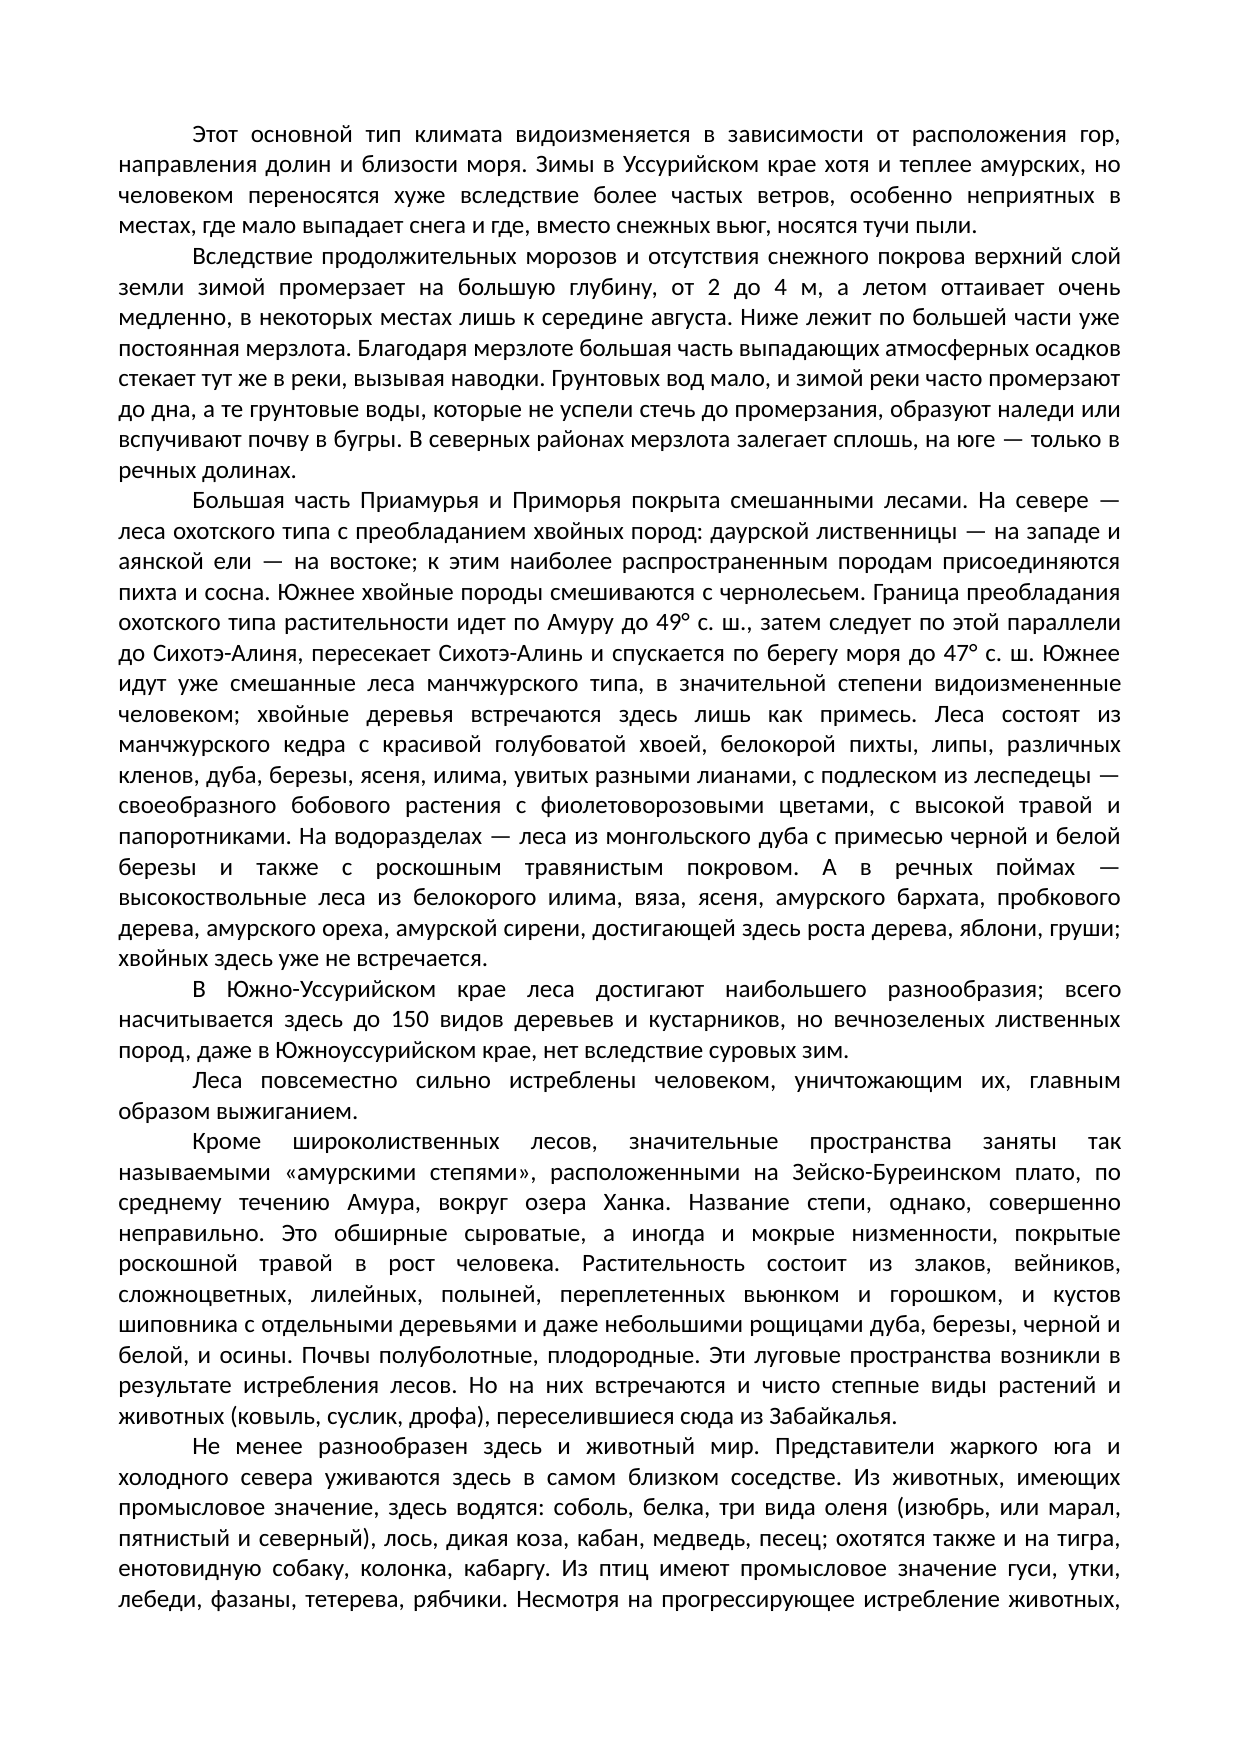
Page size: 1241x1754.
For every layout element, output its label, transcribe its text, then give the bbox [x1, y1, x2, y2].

text Вследствие продолжительных морозов и отсутствия снежного покрова верхний слой земли зимой промерзает на большую глубину, от 2 до 4 м, а летом оттаивает очень медленно, в некоторых местах лишь к середине августа. Ниже лежит по большей части уже постоянная мерзлота. Благодаря мерзлоте большая часть выпадающих атмосферных осадков стекает тут же в реки, вызывая наводки. Грунтовых вод мало, и зимой реки часто промерзают до дна, а те грунтовые воды, которые не успели стечь до промерзания, образуют наледи или вспучивают почву в бугры. В северных районах мерзлота залегает сплошь, на юге — только в речных долинах. [118, 240, 1122, 484]
text Этот основной тип климата видоизменяется в зависимости от расположения гор, направления долин и близости моря. Зимы в Уссурийском крае хотя и теплее амурских, но человеком переносятся хуже вследствие более частых ветров, особенно неприятных в местах, где мало выпадает снега и где, вместо снежных вьюг, носятся тучи пыли. [118, 118, 1122, 240]
text Большая часть Приамурья и Приморья покрыта смешанными лесами. На севере — леса охотского типа с преобладанием хвойных пород: даурской лиственницы — на западе и аянской ели — на востоке; к этим наиболее распространенным породам присоединяются пихта и сосна. Южнее хвойные породы смешиваются с чернолесьем. Граница преобладания охотского типа растительности идет по Амуру до 49° с. ш., затем следует по этой параллели до Сихотэ-Алиня, пересекает Сихотэ-Алинь и спускается по берегу моря до 47° с. ш. Южнее идут уже смешанные леса манчжурского типа, в значительной степени видоизмененные человеком; хвойные деревья встречаются здесь лишь как примесь. Леса состоят из манчжурского кедра с красивой голубоватой хвоей, белокорой пихты, липы, различных кленов, дуба, березы, ясеня, илима, увитых разными лианами, с подлеском из леспедецы — своеобразного бобового растения с фиолетоворозовыми цветами, с высокой травой и папоротниками. На водоразделах — леса из монгольского дуба с примесью черной и белой березы и также с роскошным травянистым покровом. А в речных поймах — высокоствольные леса из белокорого илима, вяза, ясеня, амурского бархата, пробкового дерева, амурского ореха, амурской сирени, достигающей здесь роста дерева, яблони, груши; хвойных здесь уже не встречается. [118, 484, 1122, 973]
text Леса повсеместно сильно истреблены человеком, уничтожающим их, главным образом выжиганием. [118, 1064, 1122, 1125]
text Не менее разнообразен здесь и животный мир. Представители жаркого юга и холодного севера уживаются здесь в самом близком соседстве. Из животных, имеющих промысловое значение, здесь водятся: соболь, белка, три вида оленя (изюбрь, или марал, пятнистый и северный), лось, дикая коза, кабан, медведь, песец; охотятся также и на тигра, енотовидную собаку, колонка, кабаргу. Из птиц имеют промысловое значение гуси, утки, лебеди, фазаны, тетерева, рябчики. Несмотря на прогрессирующее истребление животных, [118, 1431, 1122, 1614]
text В Южно-Уссурийском крае леса достигают наибольшего разнообразия; всего насчитывается здесь до 150 видов деревьев и кустарников, но вечнозеленых лиственных пород, даже в Южноуссурийском крае, нет вследствие суровых зим. [118, 973, 1122, 1064]
text Кроме широколиственных лесов, значительные пространства заняты так называемыми «амурскими степями», расположенными на Зейско-Буреинском плато, по среднему течению Амура, вокруг озера Ханка. Название степи, однако, совершенно неправильно. Это обширные сыроватые, а иногда и мокрые низменности, покрытые роскошной травой в рост человека. Растительность состоит из злаков, вейников, сложноцветных, лилейных, полыней, переплетенных вьюнком и горошком, и кустов шиповника с отдельными деревьями и даже небольшими рощицами дуба, березы, черной и белой, и осины. Почвы полуболотные, плодородные. Эти луговые пространства возникли в результате истребления лесов. Но на них встречаются и чисто степные виды растений и животных (ковыль, суслик, дрофа), переселившиеся сюда из Забайкалья. [118, 1125, 1122, 1431]
